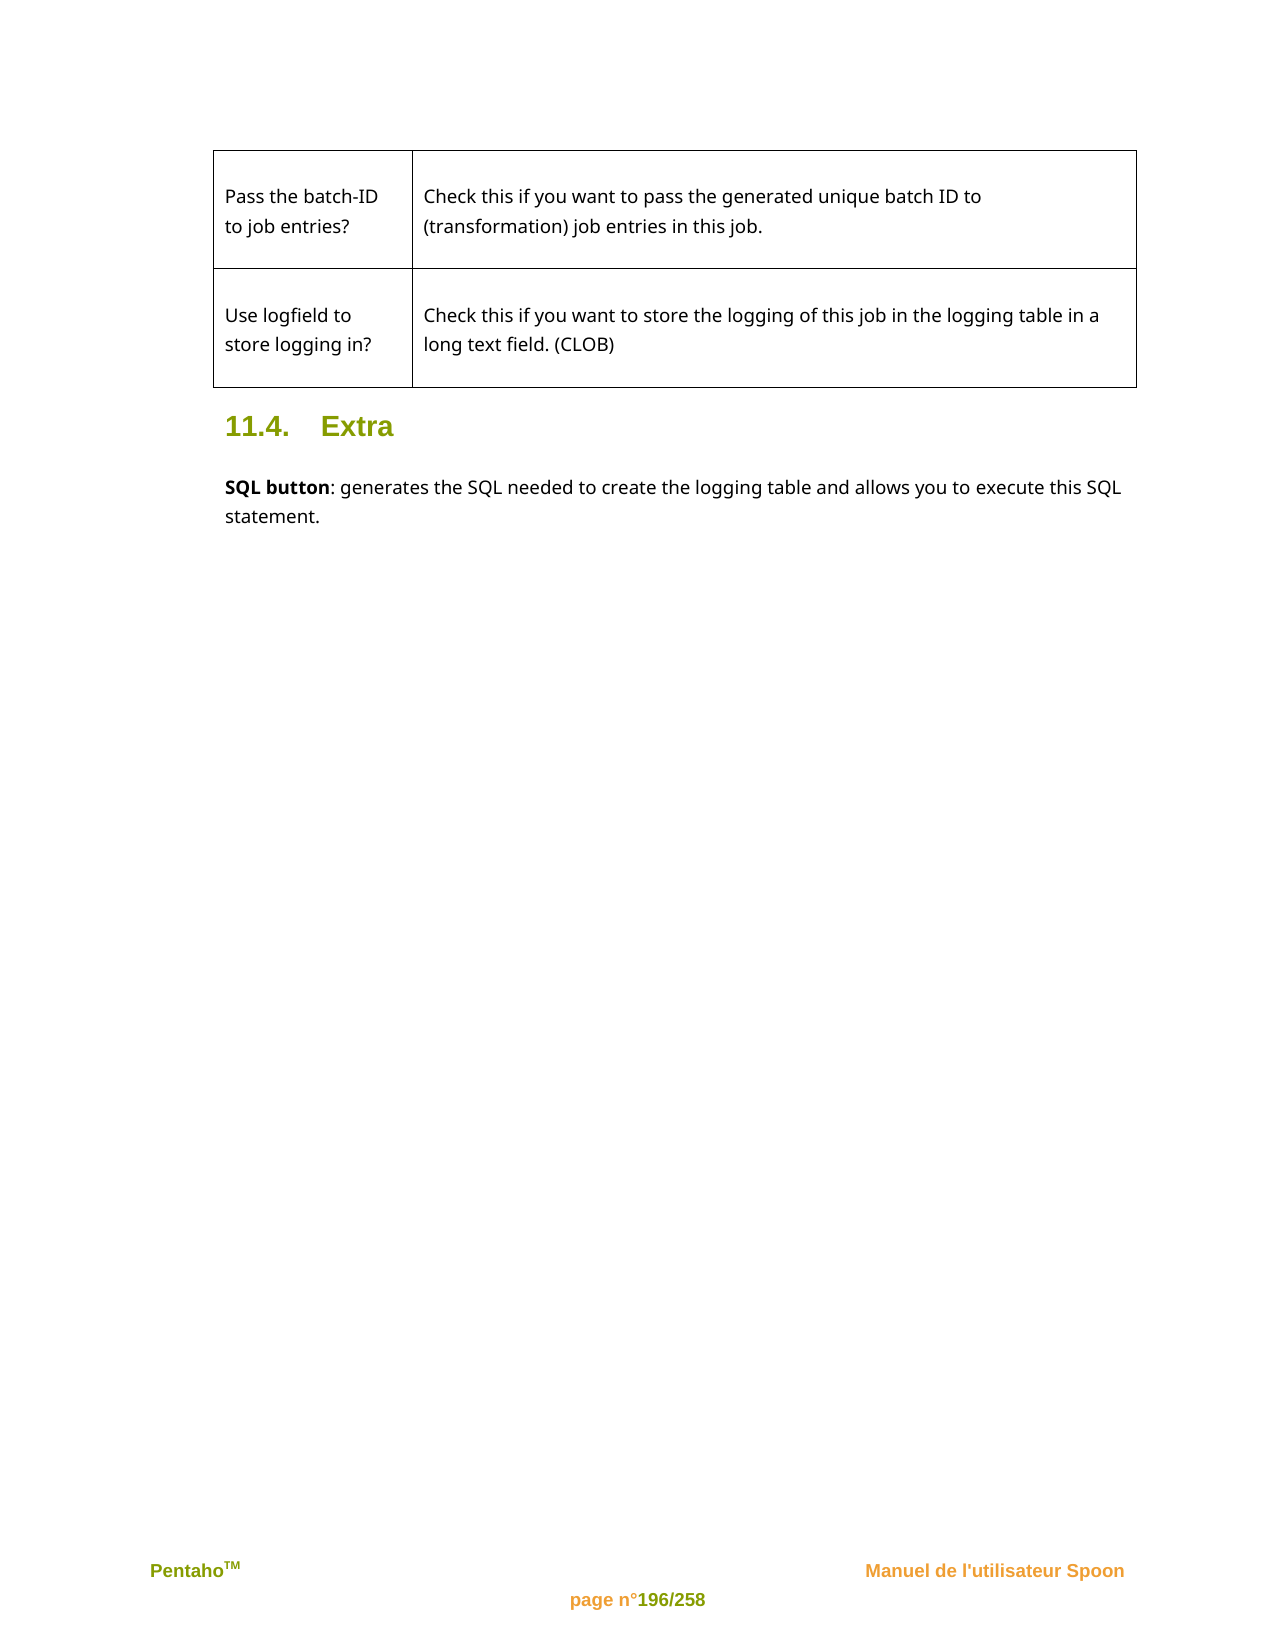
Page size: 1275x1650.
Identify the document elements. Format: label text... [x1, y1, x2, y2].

table_cell Check this if you want to pass the generated unique batch ID to (transformation) job entries in this job. [413, 151, 1136, 268]
subtitle Extra [225, 413, 1125, 442]
text SQL button: generates the SQL needed to create the logging table and allows you to execute this SQL statement. [225, 471, 1125, 530]
table_cell Use logfield to store logging in? [214, 269, 412, 387]
table_cell Pass the batch-ID to job entries? [214, 151, 412, 268]
table_cell Check this if you want to store the logging of this job in the logging table in a long text field. (CLOB) [413, 269, 1136, 387]
